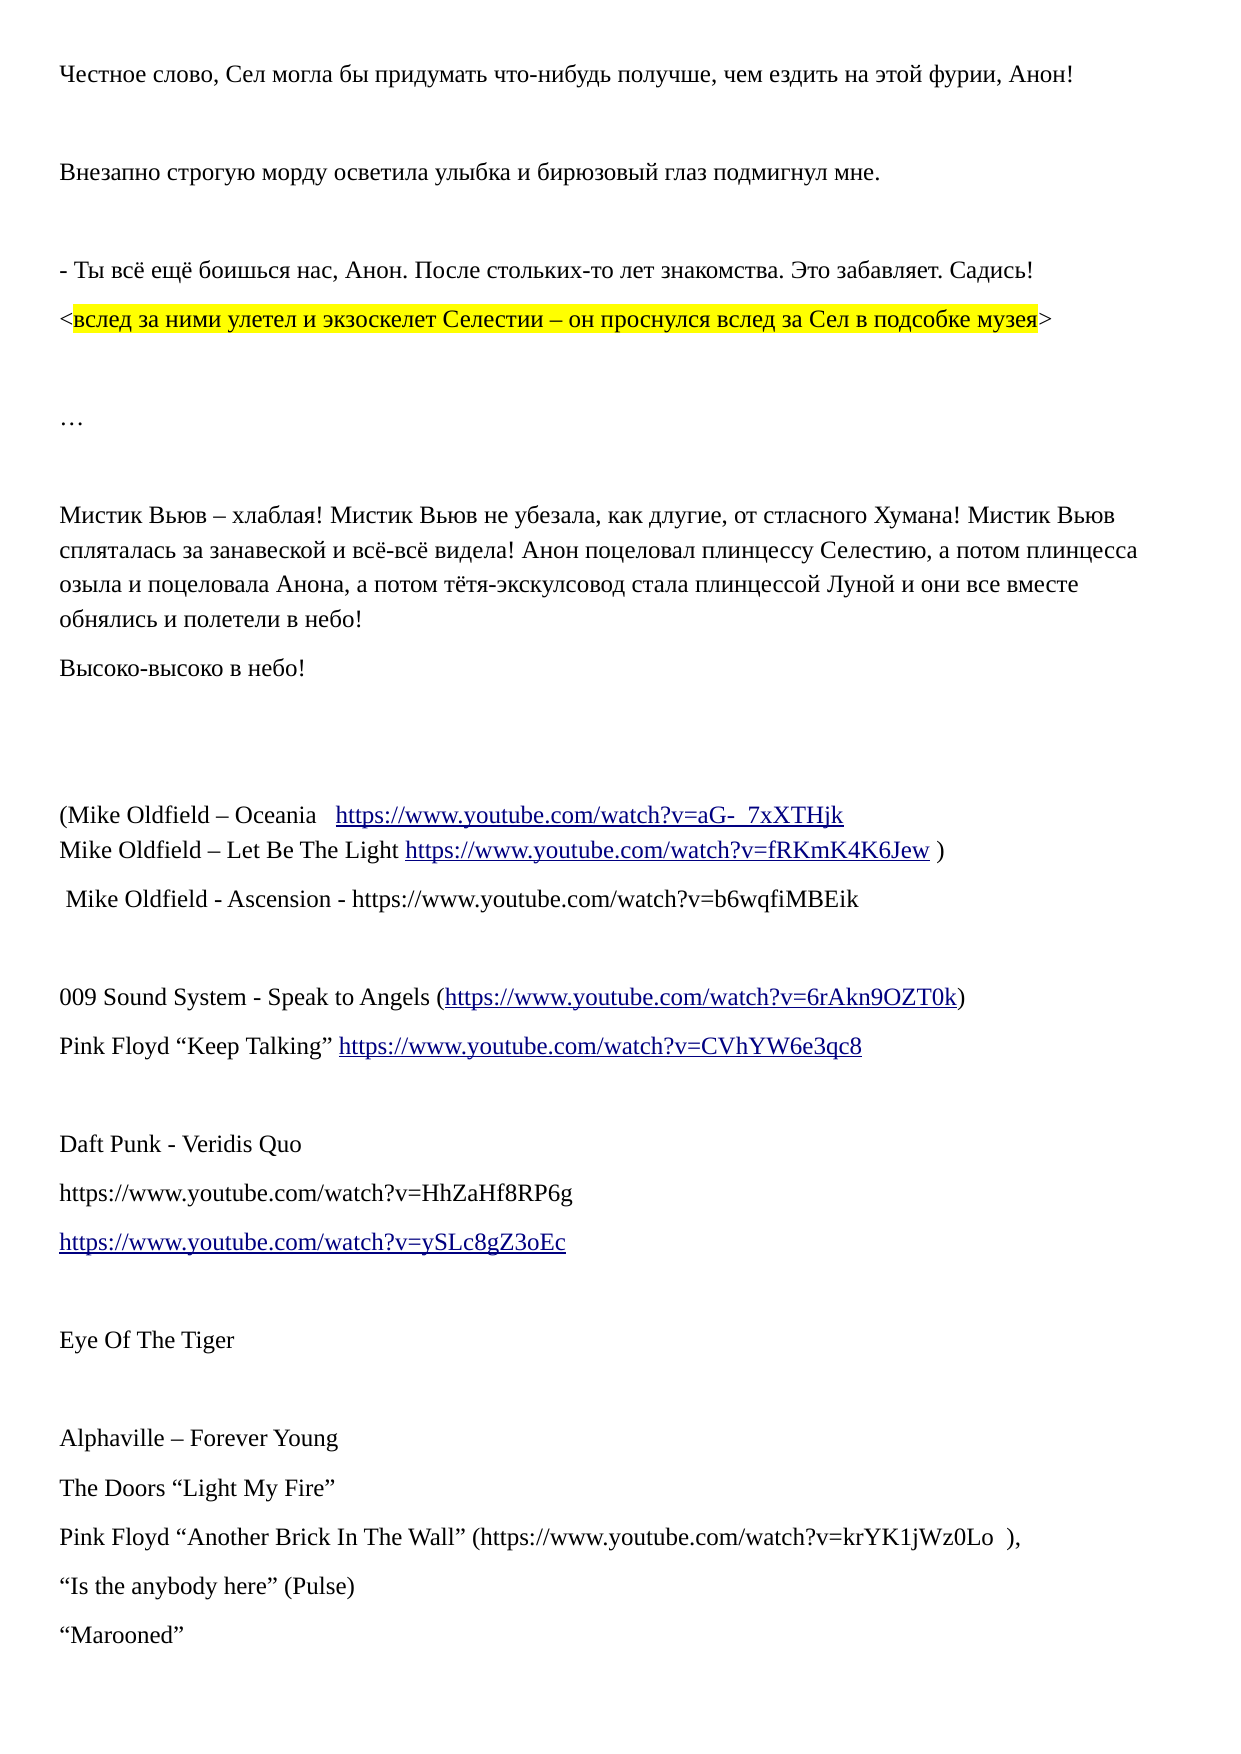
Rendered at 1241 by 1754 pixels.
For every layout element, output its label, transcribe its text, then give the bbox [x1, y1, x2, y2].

text “Marooned” [59, 1620, 1181, 1648]
text 009 Sound System - Speak to Angels (https://www.youtube.com/watch?v=6rAkn9OZT0k) [59, 982, 1181, 1011]
text <вслед за ними улетел и экзоскелет Селестии – он проснулся вслед за Сел в подсобке музея> [59, 304, 1181, 333]
text https://www.youtube.com/watch?v=ySLc8gZ3oEc [59, 1227, 1181, 1256]
text Daft Punk - Veridis Quo [59, 1129, 1181, 1158]
text Pink Floyd “Keep Talking” https://www.youtube.com/watch?v=CVhYW6e3qc8 [59, 1031, 1181, 1060]
text Мистик Вьюв – хлаблая! Мистик Вьюв не убезала, как длугие, от стласного Хумана! Мистик Вьюв спляталась за занавеской и всё-всё видела! Анон поцеловал плинцессу Селестию, а потом плинцесса озыла и поцеловала Анона, а потом тётя-экскулсовод стала плинцессой Луной и они все вместе обнялись и полетели в небо! [59, 501, 1181, 633]
text “Is the anybody here” (Pulse) [59, 1571, 1181, 1599]
text Alphaville – Forever Young [59, 1423, 1181, 1452]
text Mike Oldfield - Ascension - https://www.youtube.com/watch?v=b6wqfiMBEik [59, 884, 1181, 913]
text - Ты всё ещё боишься нас, Анон. После стольких-то лет знакомства. Это забавляет. Садись! [59, 255, 1181, 284]
text Pink Floyd “Another Brick In The Wall” (https://www.youtube.com/watch?v=krYK1jWz0Lo ), [59, 1522, 1181, 1550]
text https://www.youtube.com/watch?v=HhZaHf8RP6g [59, 1178, 1181, 1207]
text … [59, 402, 1181, 431]
text Высоко-высоко в небо! [59, 653, 1181, 682]
text The Doors “Light My Fire” [59, 1473, 1181, 1501]
text (Mike Oldfield – Oceania https://www.youtube.com/watch?v=aG-_7xXTHjk Mike Oldfield – Let Be The Light https://www.youtube.com/watch?v=fRKmK4K6Jew ) [59, 800, 1181, 863]
text Eye Of The Tiger [59, 1325, 1181, 1354]
text Честное слово, Сел могла бы придумать что-нибудь получше, чем ездить на этой фурии, Анон! [59, 59, 1181, 88]
text Внезапно строгую морду осветила улыбка и бирюзовый глаз подмигнул мне. [59, 157, 1181, 186]
